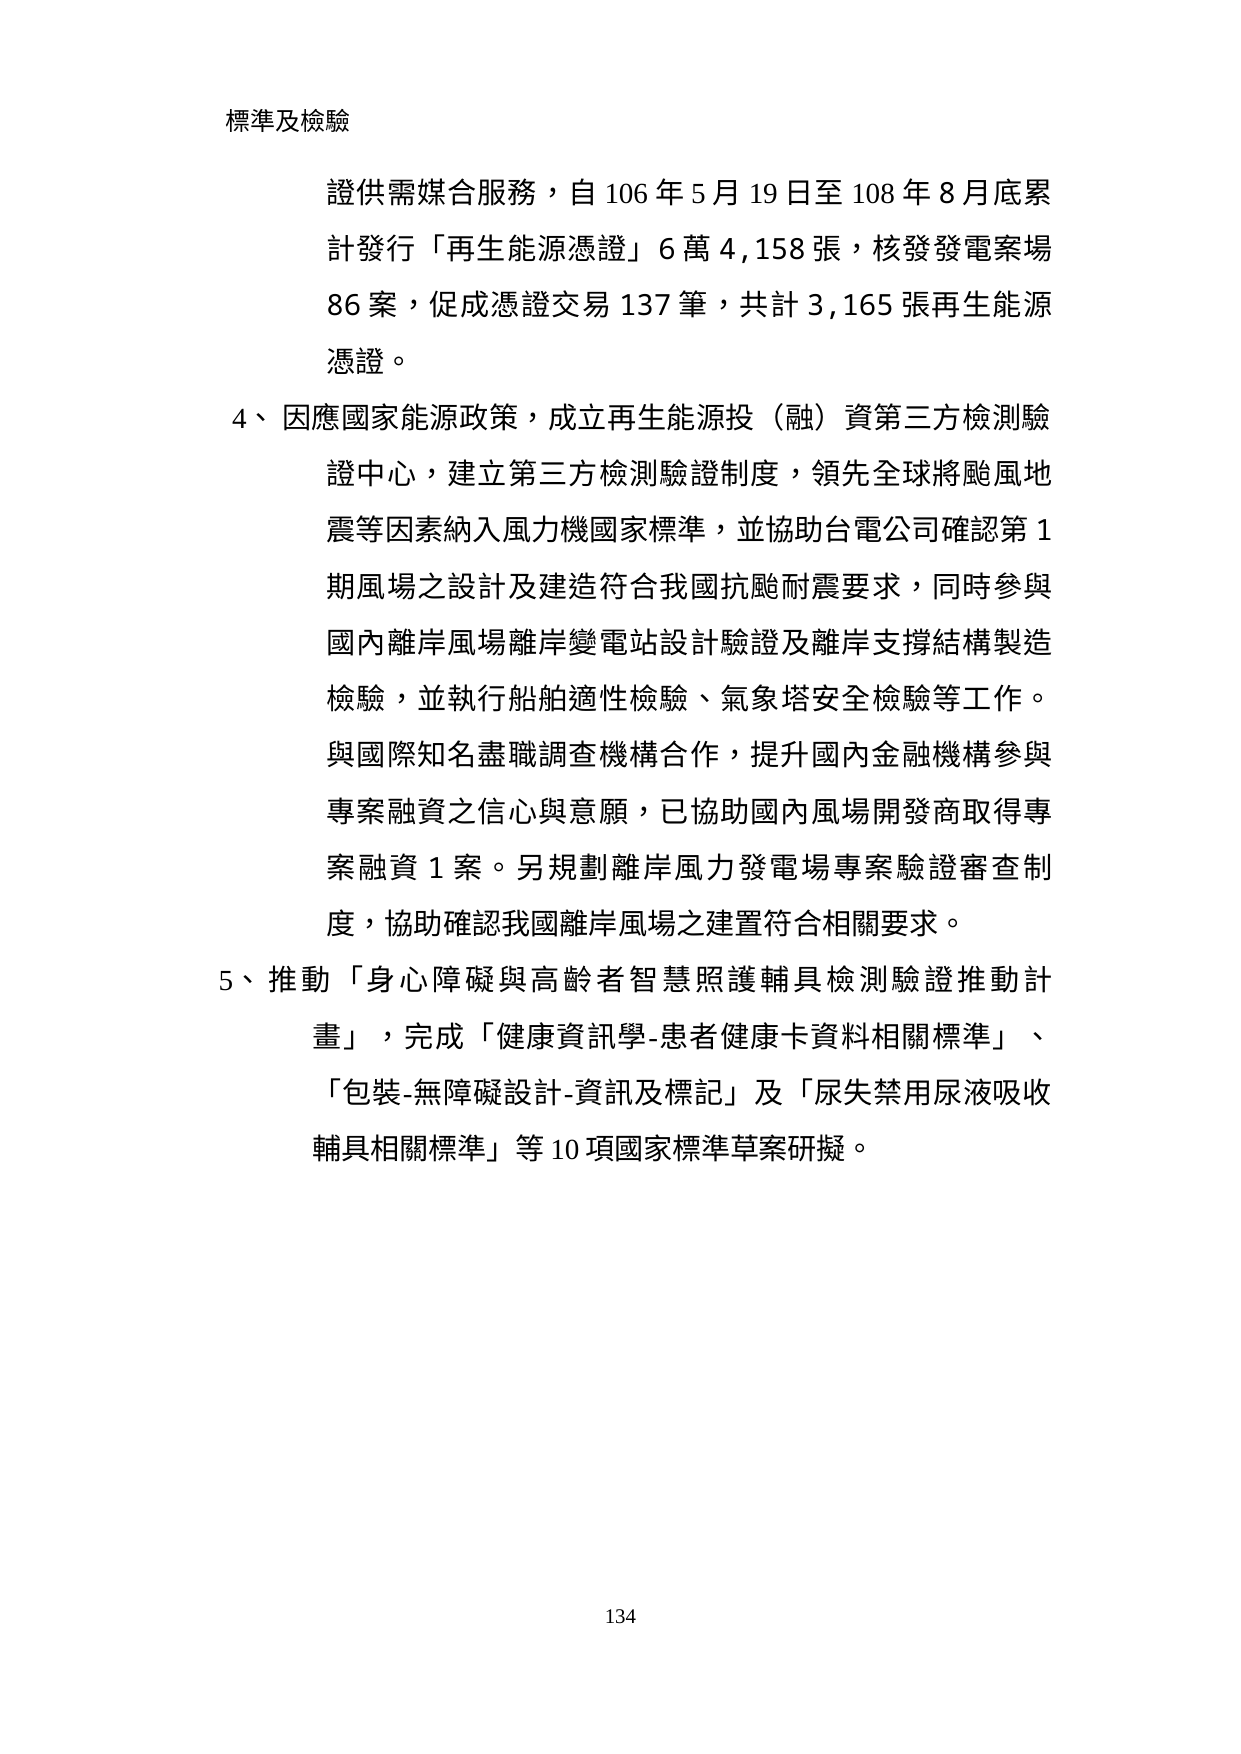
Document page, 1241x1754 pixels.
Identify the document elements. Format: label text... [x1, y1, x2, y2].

list 證供需媒合服務，自106年5月19日至108年8月底累計發行「再生能源憑證」6萬4,158張，核發發電案場86案，促成憑證交易137筆，共計3,165張再生能源憑證。 [232, 158, 1053, 383]
list 推動「身心障礙與高齡者智慧照護輔具檢測驗證推動計畫」，完成「健康資訊學-患者健康卡資料相關標準」、「包裝-無障礙設計-資訊及標記」及「尿失禁用尿液吸收輔具相關標準」等10項國家標準草案研擬。 [218, 946, 1053, 1171]
list 因應國家能源政策，成立再生能源投（融）資第三方檢測驗證中心，建立第三方檢測驗證制度，領先全球將颱風地震等因素納入風力機國家標準，並協助台電公司確認第1期風場之設計及建造符合我國抗颱耐震要求，同時參與國內離岸風場離岸變電站設計驗證及離岸支撐結構製造檢驗，並執行船舶適性檢驗、氣象塔安全檢驗等工作。與國際知名盡職調查機構合作，提升國內金融機構參與專案融資之信心與意願，已協助國內風場開發商取得專案融資1案。另規劃離岸風力發電場專案驗證審查制度，協助確認我國離岸風場之建置符合相關要求。 [232, 383, 1053, 946]
